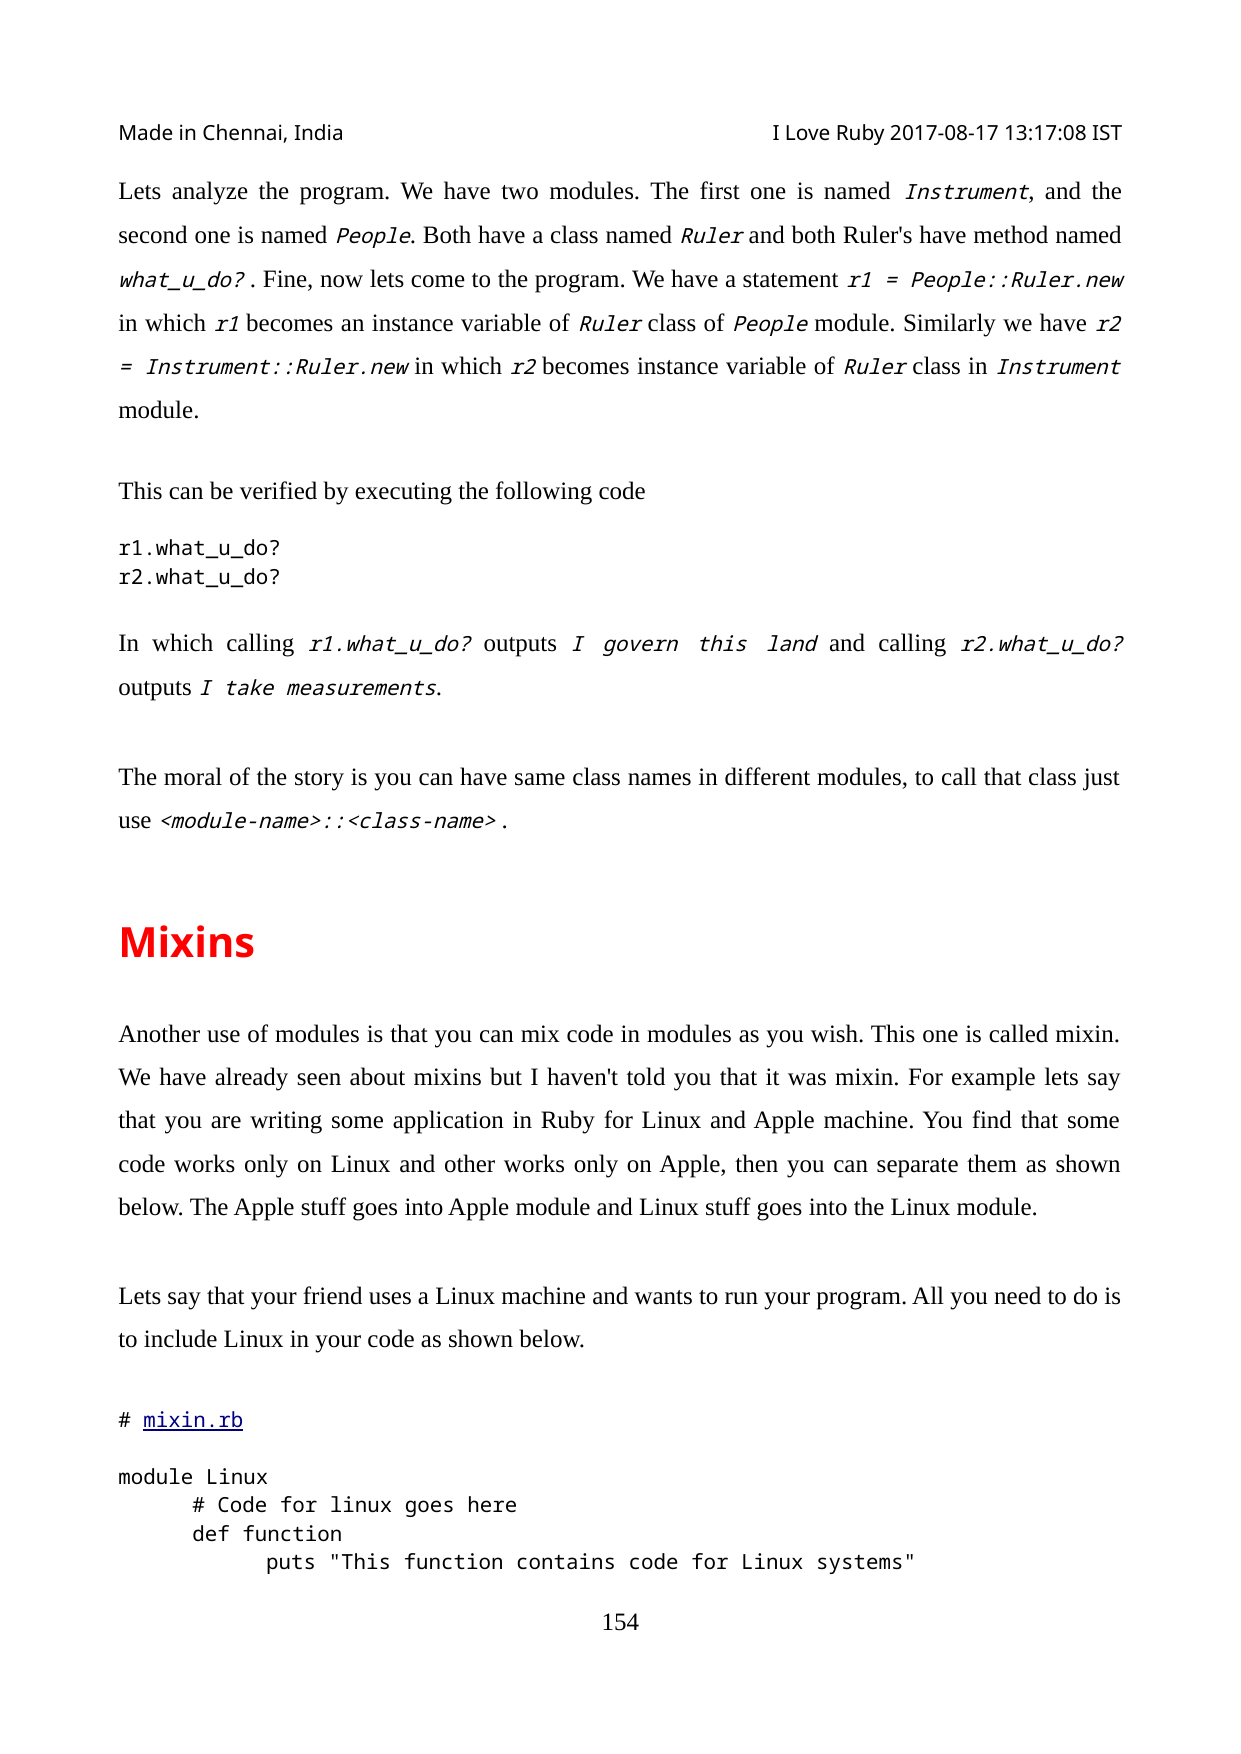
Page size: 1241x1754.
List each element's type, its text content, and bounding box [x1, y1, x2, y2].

text Lets say that your friend uses a Linux machine and wants to run your program. All you need to do is to include Linux in your code as shown below. [118, 1281, 1122, 1353]
text module Linux [118, 1462, 1122, 1491]
text def function [118, 1519, 1122, 1547]
text puts "This function contains code for Linux systems" [118, 1547, 1122, 1576]
text # mixin.rb [118, 1405, 1122, 1434]
subtitle Mixins [118, 912, 1122, 969]
text In which calling r1.what_u_do? outputs I govern this land and calling r2.what_u_do? outputs I take measurements. [118, 628, 1122, 701]
text This can be verified by executing the following code [118, 476, 1122, 505]
text Lets analyze the program. We have two modules. The first one is named Instrument, and the second one is named People. Both have a class named Ruler and both Ruler's have method named what_u_do? . Fine, now lets come to the program. We have a statement r1 = People::Ruler.new in which r1 becomes an instance variable of Ruler class of People module. Similarly we have r2 = Instrument::Ruler.new in which r2 becomes instance variable of Ruler class in Instrument module. [118, 176, 1122, 424]
text Another use of modules is that you can mix code in modules as you wish. This one is called mixin. We have already seen about mixins but I haven't told you that it was mixin. For example lets say that you are writing some application in Ruby for Linux and Apple machine. You find that some code works only on Linux and other works only on Apple, then you can separate them as shown below. The Apple stuff goes into Apple module and Linux stuff goes into the Linux module. [118, 1019, 1122, 1221]
text r2.what_u_do? [118, 562, 1122, 590]
text r1.what_u_do? [118, 533, 1122, 562]
text The moral of the story is you can have same class names in different modules, to call that class just use <module-name>::<class-name> . [118, 762, 1122, 835]
text # Code for linux goes here [118, 1491, 1122, 1519]
